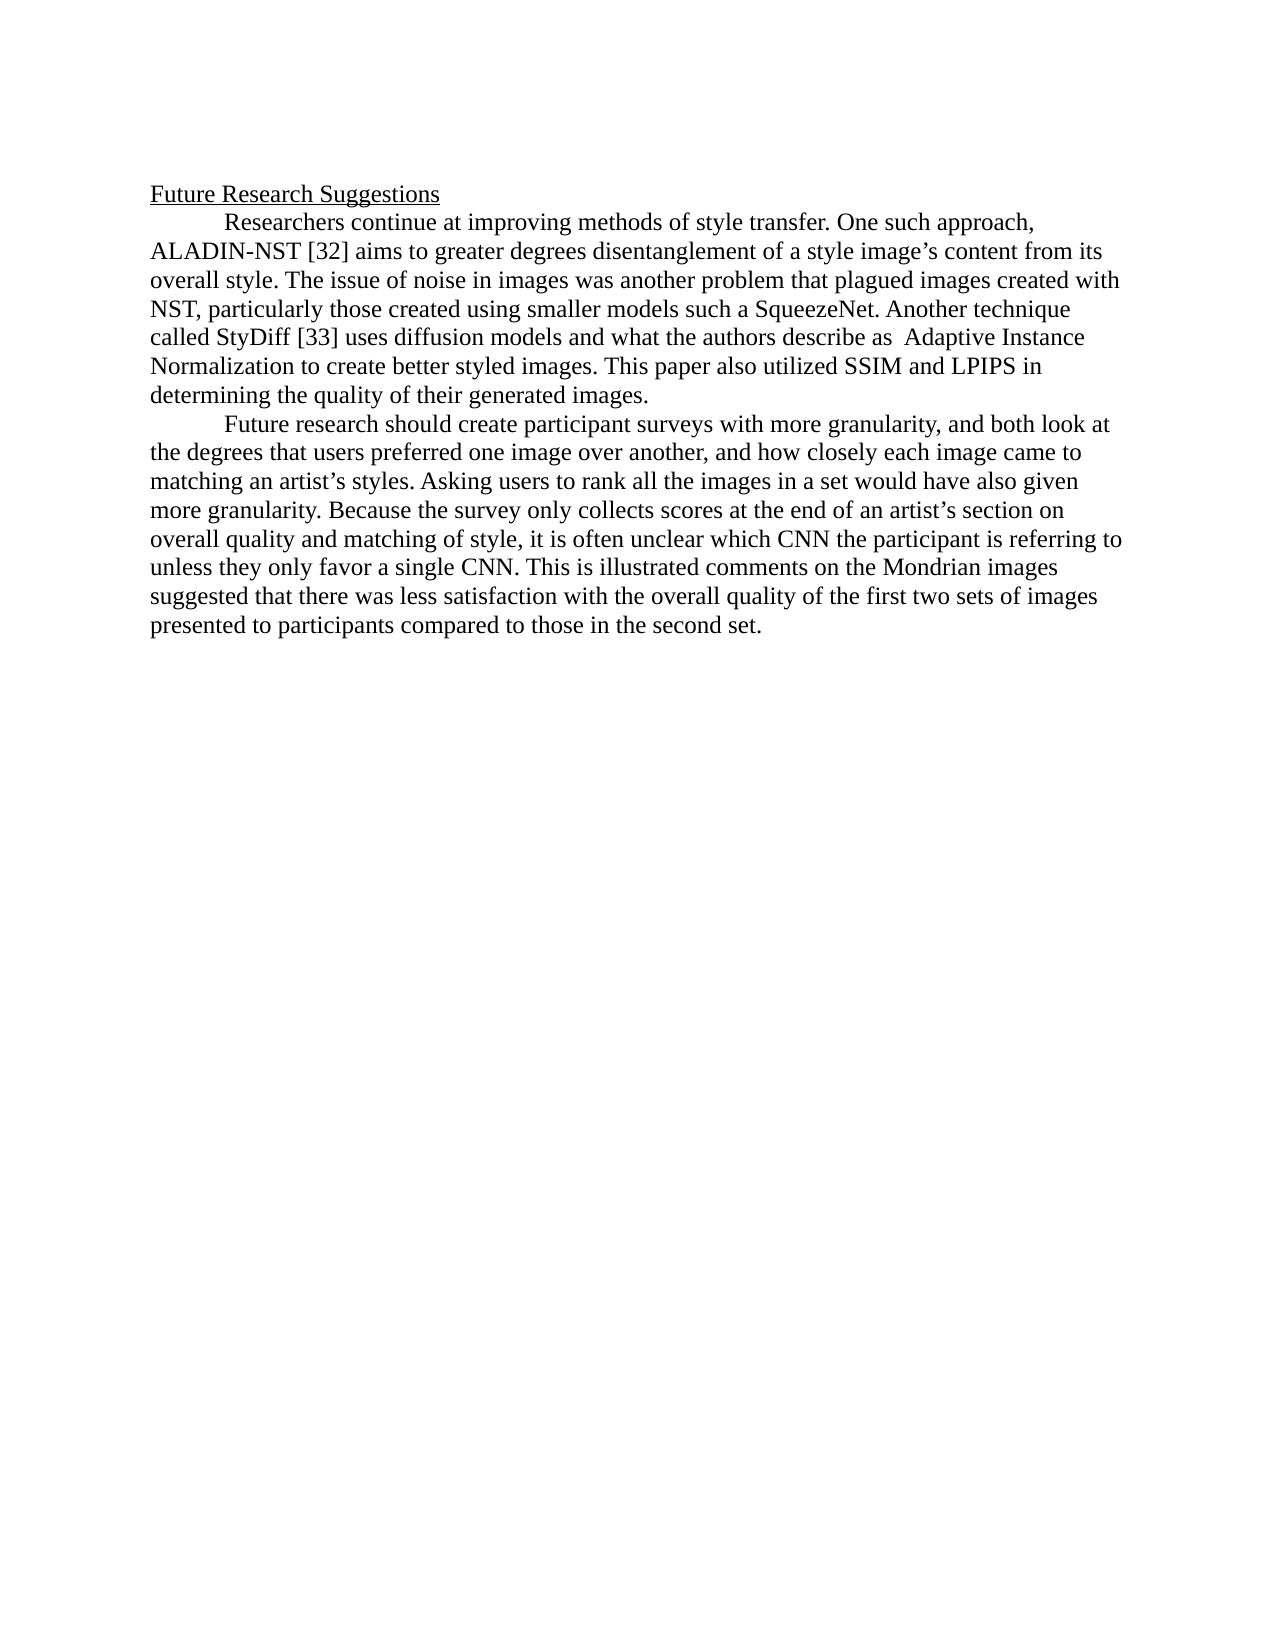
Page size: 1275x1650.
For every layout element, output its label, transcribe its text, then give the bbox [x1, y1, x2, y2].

text Future research should create participant surveys with more granularity, and both look at the degrees that users preferred one image over another, and how closely each image came to matching an artist’s styles. Asking users to rank all the images in a set would have also given more granularity. Because the survey only collects scores at the end of an artist’s section on overall quality and matching of style, it is often unclear which CNN the participant is referring to unless they only favor a single CNN. This is illustrated comments on the Mondrian images suggested that there was less satisfaction with the overall quality of the first two sets of images presented to participants compared to those in the second set. [150, 409, 1125, 639]
text Future Research Suggestions [150, 179, 1125, 207]
text Researchers continue at improving methods of style transfer. One such approach, ALADIN-NST [32] aims to greater degrees disentanglement of a style image’s content from its overall style. The issue of noise in images was another problem that plagued images created with NST, particularly those created using smaller models such a SqueezeNet. Another technique called StyDiff [33] uses diffusion models and what the authors describe as Adaptive Instance Normalization to create better styled images. This paper also utilized SSIM and LPIPS in determining the quality of their generated images. [150, 207, 1125, 409]
